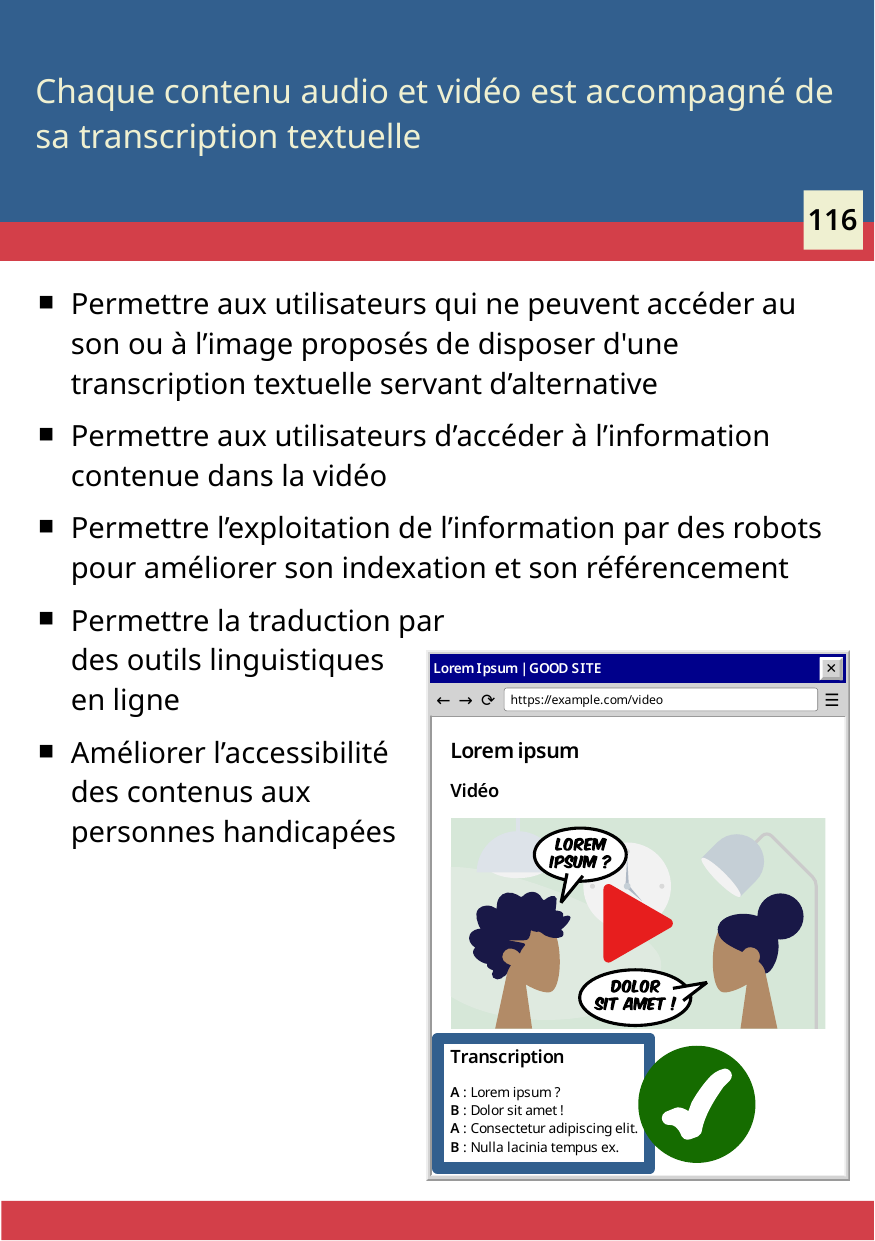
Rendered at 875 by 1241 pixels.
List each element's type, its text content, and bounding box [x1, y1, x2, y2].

title Chaque contenu audio et vidéo est accompagné de sa transcription textuelle [35, 13, 839, 213]
list Permettre aux utilisateurs qui ne peuvent accéder au son ou à l’image proposés de disposer d'une transcription textuelle servant d’alternative Permettre aux utilisateurs d’accéder à l’information contenue dans la vidéo Permettre l’exploitation de l’information par des robots pour améliorer son indexation et son référencement Permettre la traduction par des outils linguistiques en ligne Améliorer l’accessibilité des contenus aux personnes handicapées [23, 283, 839, 1111]
picture [425, 649, 851, 1182]
text_box 116 [803, 188, 863, 249]
